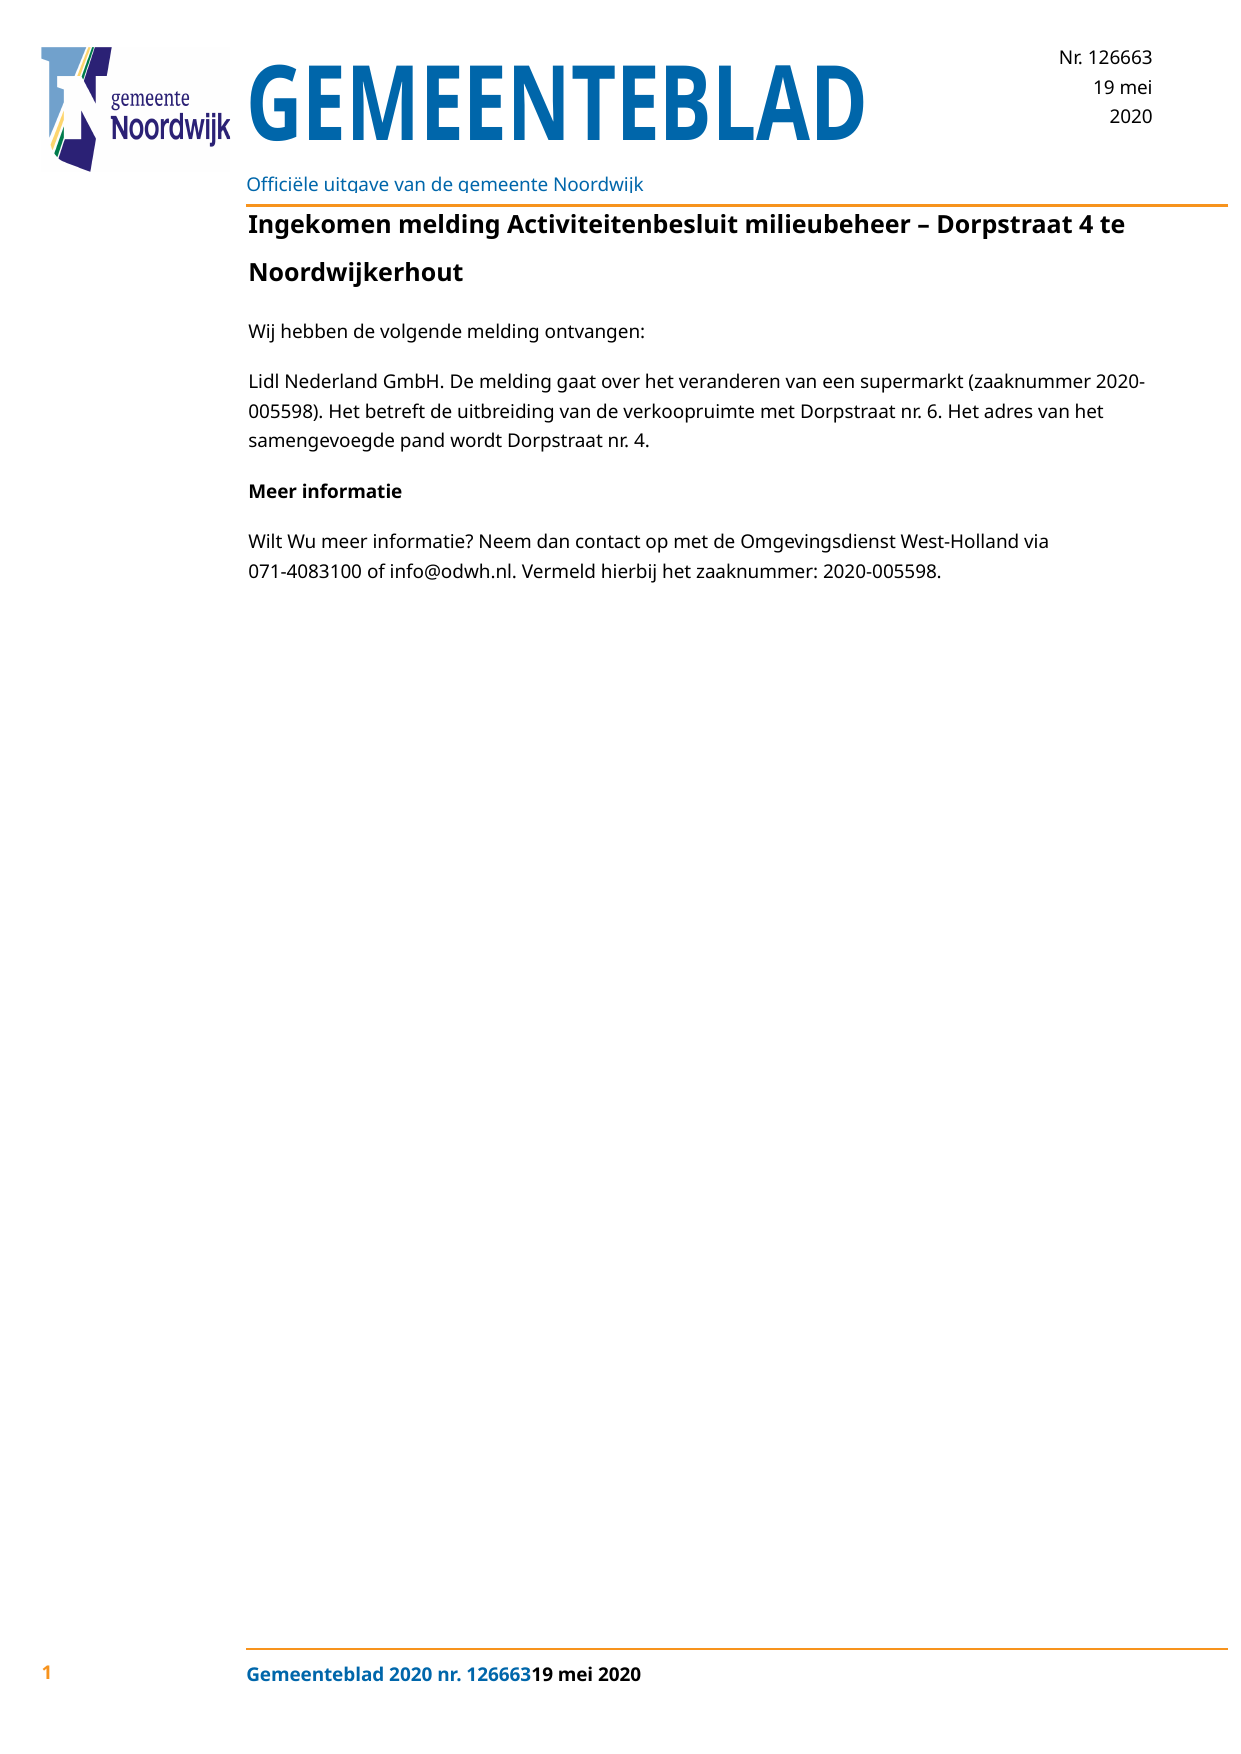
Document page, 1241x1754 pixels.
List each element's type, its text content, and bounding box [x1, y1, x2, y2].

text Lidl Nederland GmbH. De melding gaat over het veranderen van een supermarkt (zaaknummer 2020-005598). Het betreft de uitbreiding van de verkoopruimte met Dorpstraat nr. 6. Het adres van het samengevoegde pand wordt Dorpstraat nr. 4. [248, 368, 1152, 453]
text Meer informatie [248, 478, 1152, 504]
picture [41, 47, 231, 172]
text Wilt Wu meer informatie? Neem dan contact op met de Omgevingsdienst West-Holland via 071‑4083100 of info@odwh.nl. Vermeld hierbij het zaaknummer: 2020-005598. [248, 528, 1152, 584]
text Ingekomen melding Activiteitenbesluit milieubeheer – Dorpstraat 4 te Noordwijkerhout [248, 207, 1152, 288]
text Wij hebben de volgende melding ontvangen: [248, 318, 1152, 344]
